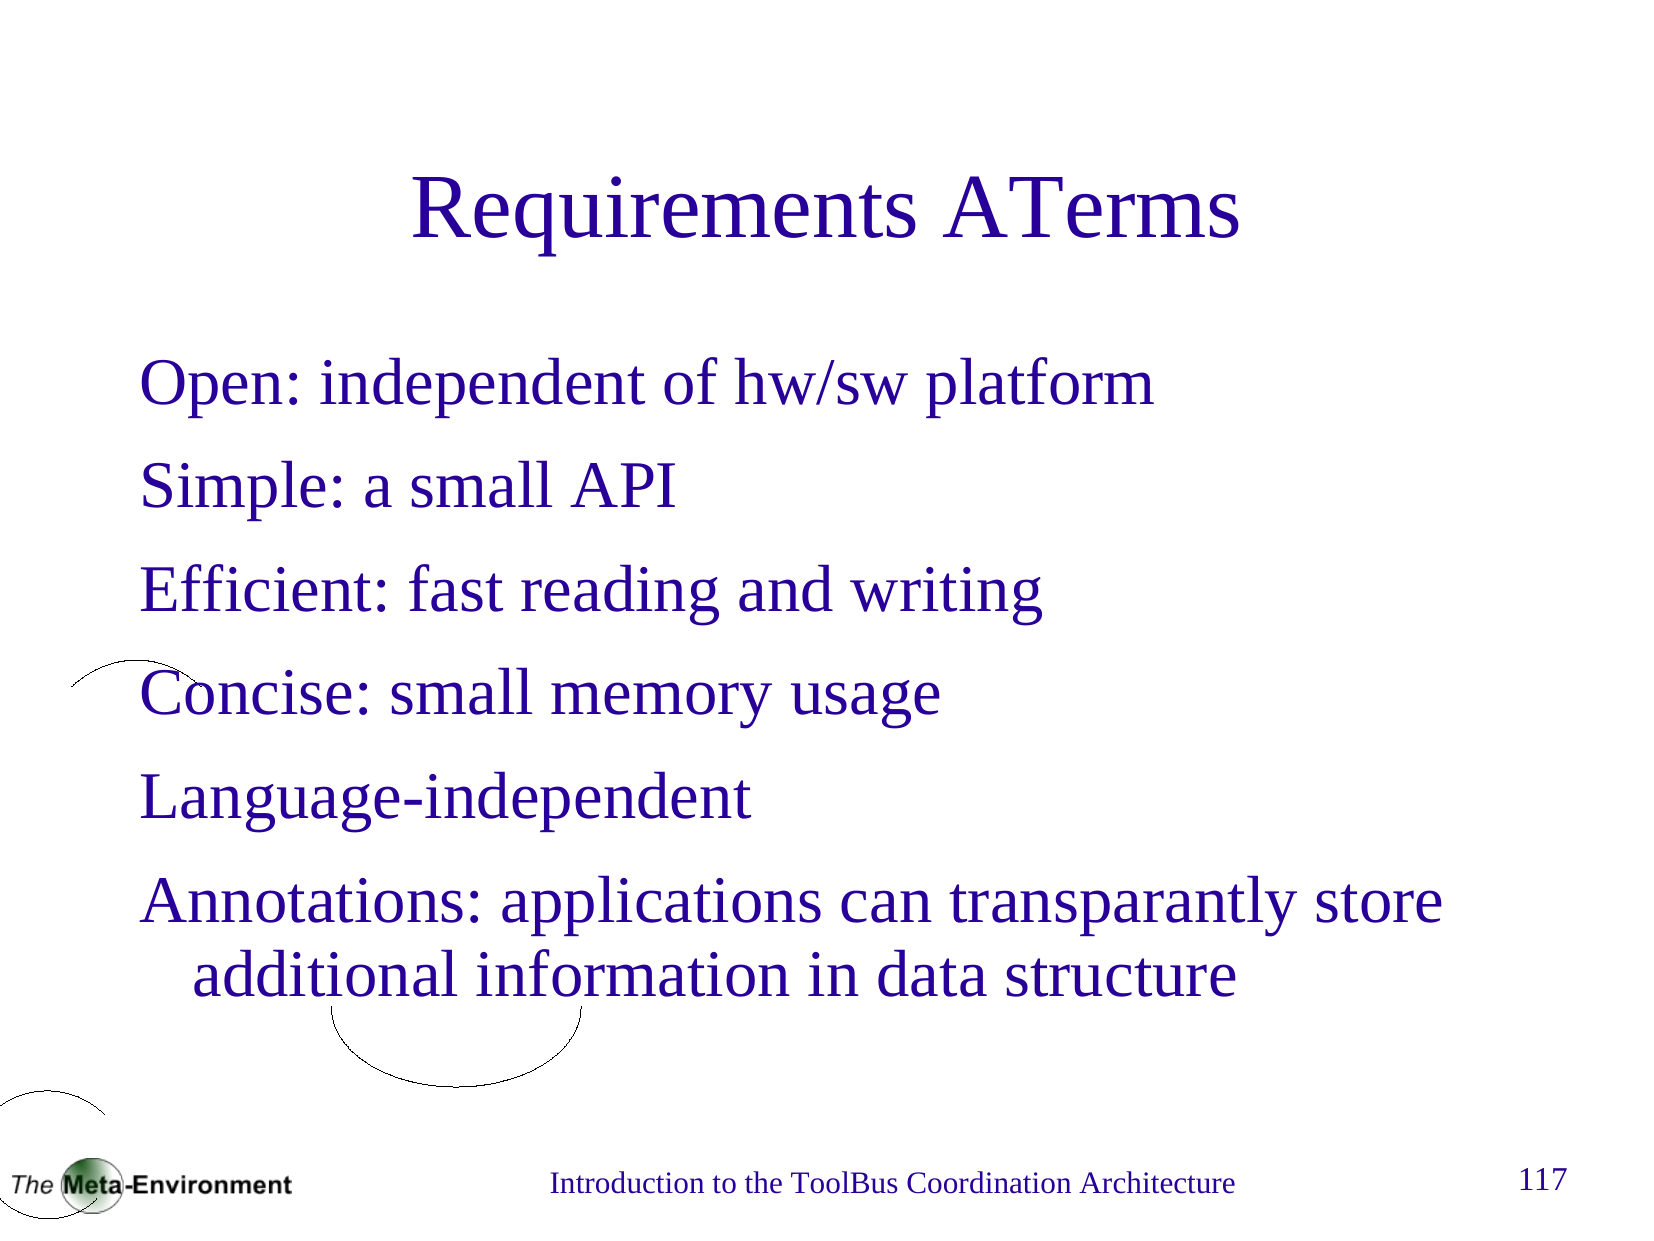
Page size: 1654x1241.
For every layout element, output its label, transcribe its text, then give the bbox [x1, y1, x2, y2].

list Open: independent of hw/sw platform Simple: a small API Efficient: fast reading and writing Concise: small memory usage Language-independent Annotations: applications can transparantly store additional information in data structure [121, 344, 1534, 1127]
title Requirements ATerms [121, 102, 1534, 311]
picture [12, 1158, 292, 1214]
